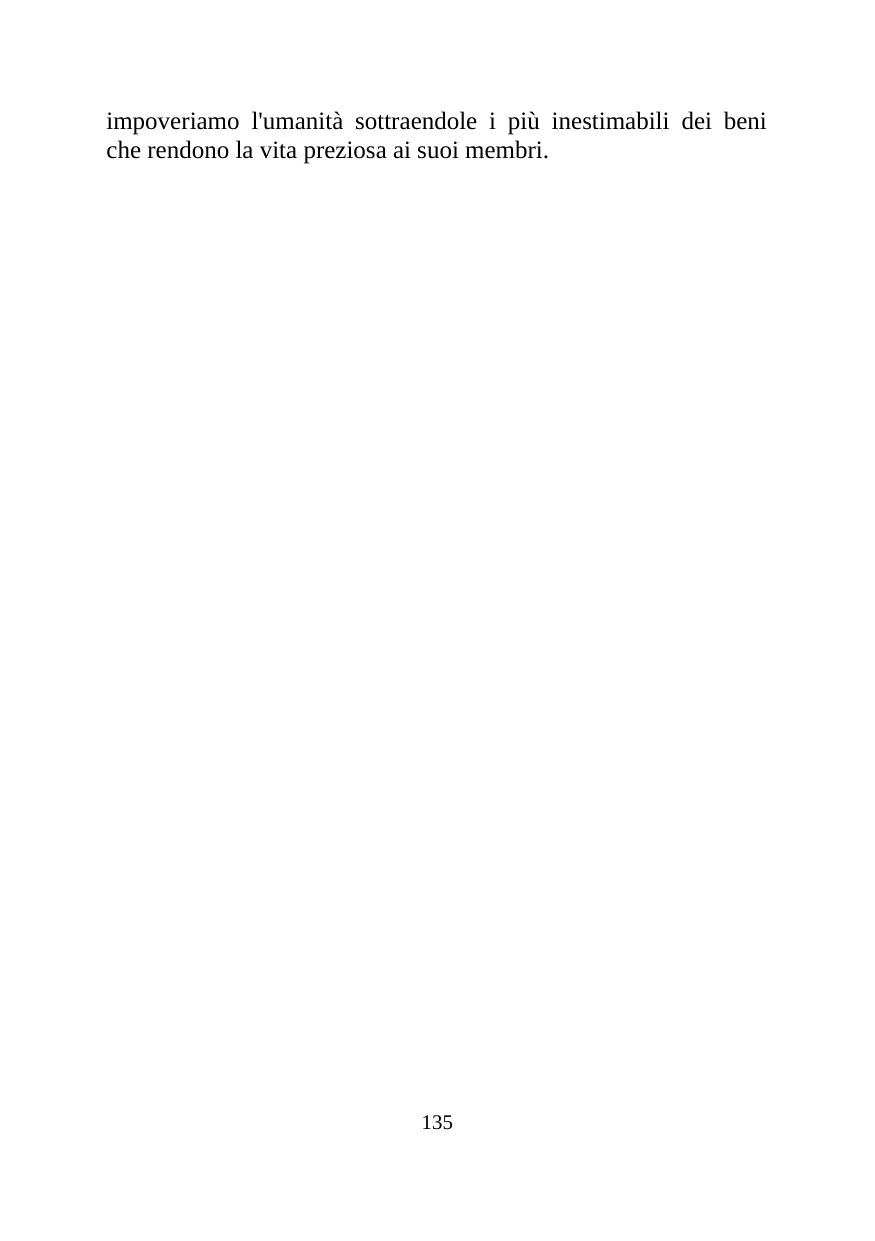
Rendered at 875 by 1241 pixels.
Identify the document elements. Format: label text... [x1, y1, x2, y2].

text impoveriamo l'umanità sottraendole i più inestimabili dei beni che rendono la vita preziosa ai suoi membri. [106, 106, 768, 164]
